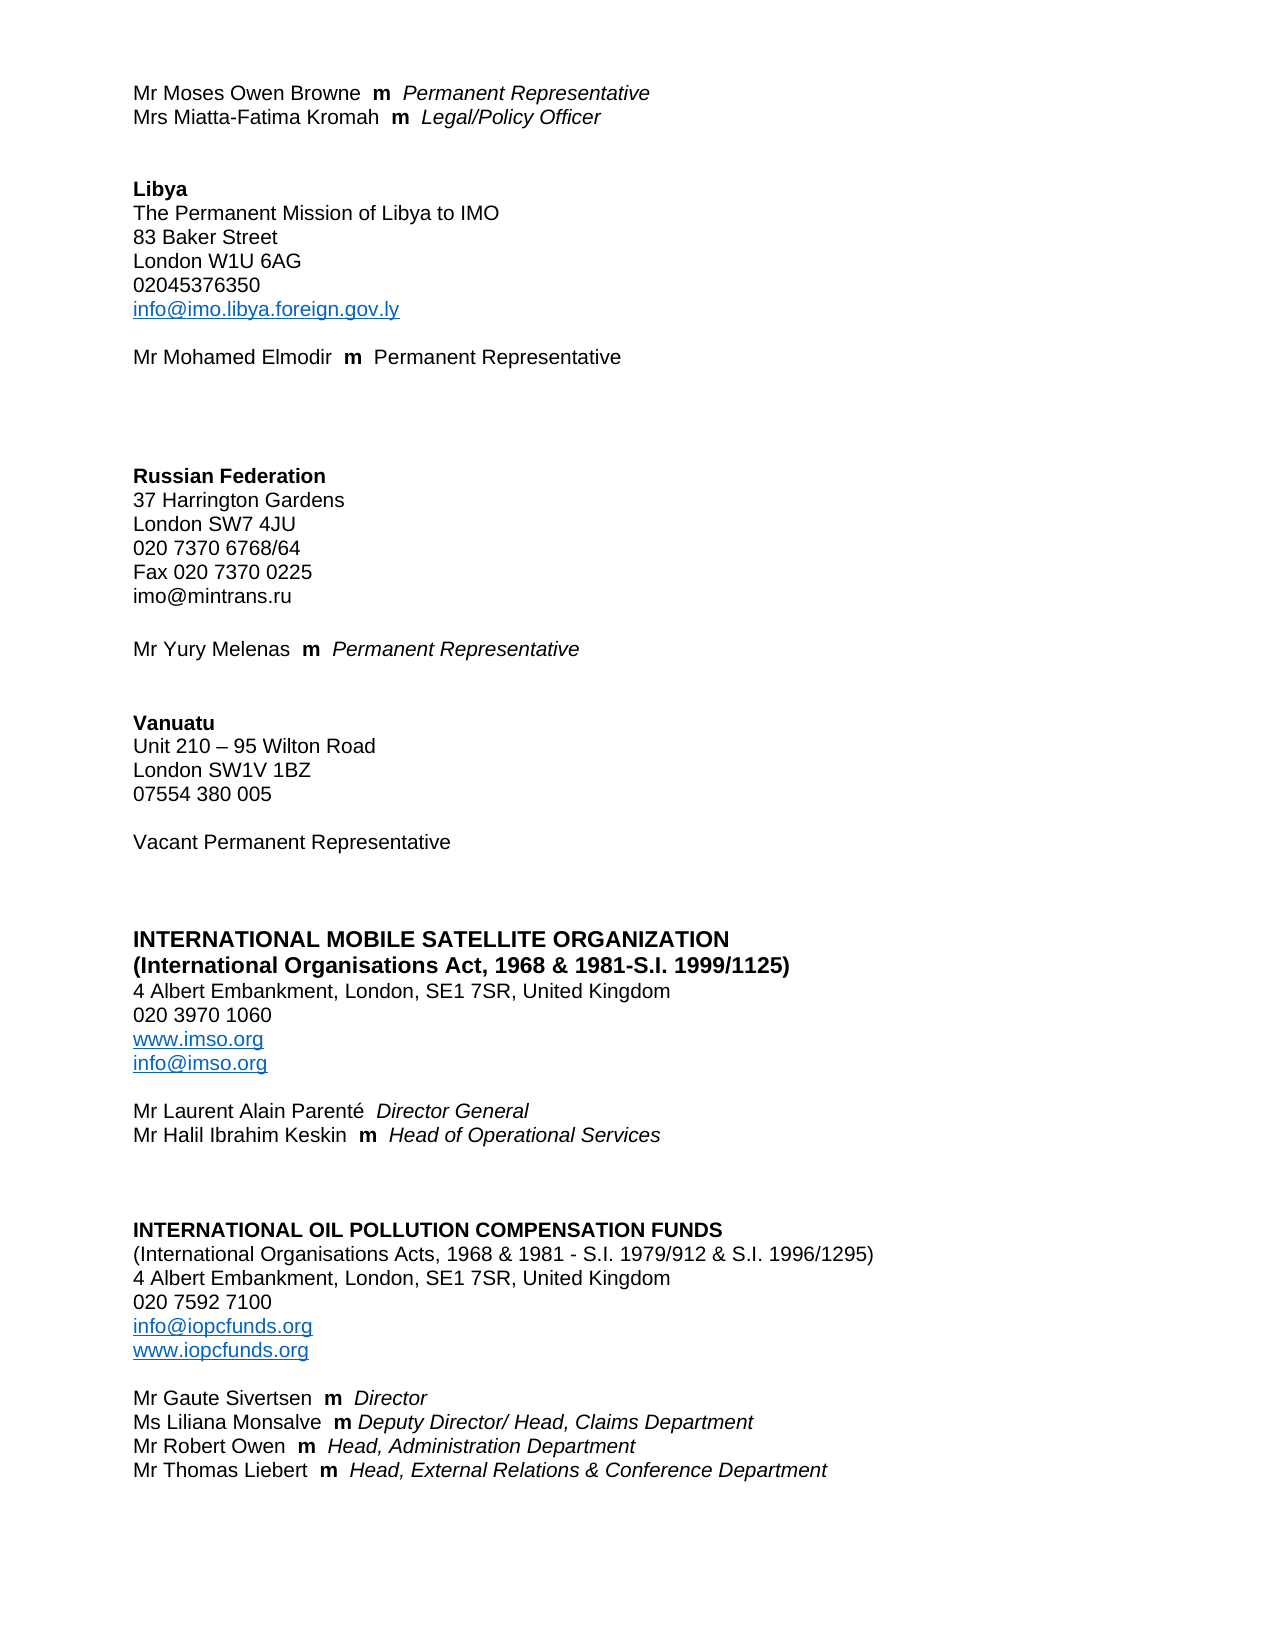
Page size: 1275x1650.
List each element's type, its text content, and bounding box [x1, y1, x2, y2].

text Vanuatu [133, 710, 1181, 734]
text Mr Moses Owen Browne m Permanent Representative [133, 81, 1181, 105]
text Vacant Permanent Representative [133, 830, 1181, 854]
text info@imso.org [133, 1051, 1181, 1074]
text 020 3970 1060 [133, 1003, 1181, 1027]
text Mr Robert Owen m Head, Administration Department [133, 1434, 1181, 1458]
text info@iopcfunds.org [133, 1314, 1181, 1338]
text Unit 210 – 95 Wilton Road [133, 734, 1181, 758]
text 83 Baker Street [133, 225, 1181, 249]
text Ms Liliana Monsalve m Deputy Director/ Head, Claims Department [133, 1410, 1181, 1434]
text 02045376350 [133, 273, 1181, 297]
text Russian Federation [133, 464, 1181, 488]
text imo@mintrans.ru [133, 584, 1181, 608]
text 4 Albert Embankment, London, SE1 7SR, United Kingdom [133, 979, 1181, 1003]
text Mr Laurent Alain Parenté Director General [133, 1098, 1181, 1122]
text Mr Gaute Sivertsen m Director [133, 1386, 1181, 1410]
text 020 7592 7100 [133, 1290, 1181, 1314]
text Libya [133, 177, 1181, 201]
text Mr Yury Melenas m Permanent Representative [133, 632, 1181, 662]
text (International Organisations Acts, 1968 & 1981 - S.I. 1979/912 & S.I. 1996/1295) [133, 1242, 1181, 1266]
text London W1U 6AG [133, 249, 1181, 273]
text 020 7370 6768/64 [133, 536, 1181, 560]
text Mr Halil Ibrahim Keskin m Head of Operational Services [133, 1122, 1181, 1146]
text INTERNATIONAL OIL POLLUTION COMPENSATION FUNDS [133, 1218, 1181, 1242]
text Fax 020 7370 0225 [133, 560, 1181, 584]
text INTERNATIONAL MOBILE SATELLITE ORGANIZATION [133, 926, 1181, 952]
text Mr Thomas Liebert m Head, External Relations & Conference Department [133, 1458, 1181, 1482]
text Mr Mohamed Elmodir m Permanent Representative [133, 344, 1181, 368]
text info@imo.libya.foreign.gov.ly [133, 297, 1181, 321]
text www.iopcfunds.org [133, 1338, 1181, 1362]
text 4 Albert Embankment, London, SE1 7SR, United Kingdom [133, 1266, 1181, 1290]
text The Permanent Mission of Libya to IMO [133, 201, 1181, 225]
text London SW7 4JU [133, 512, 1181, 536]
text 37 Harrington Gardens [133, 488, 1181, 512]
text www.imso.org [133, 1027, 1181, 1051]
text Mrs Miatta-Fatima Kromah m Legal/Policy Officer [133, 105, 1181, 129]
text London SW1V 1BZ [133, 758, 1181, 782]
text (International Organisations Act, 1968 & 1981-S.I. 1999/1125) [133, 952, 1181, 979]
text 07554 380 005 [133, 782, 1181, 806]
